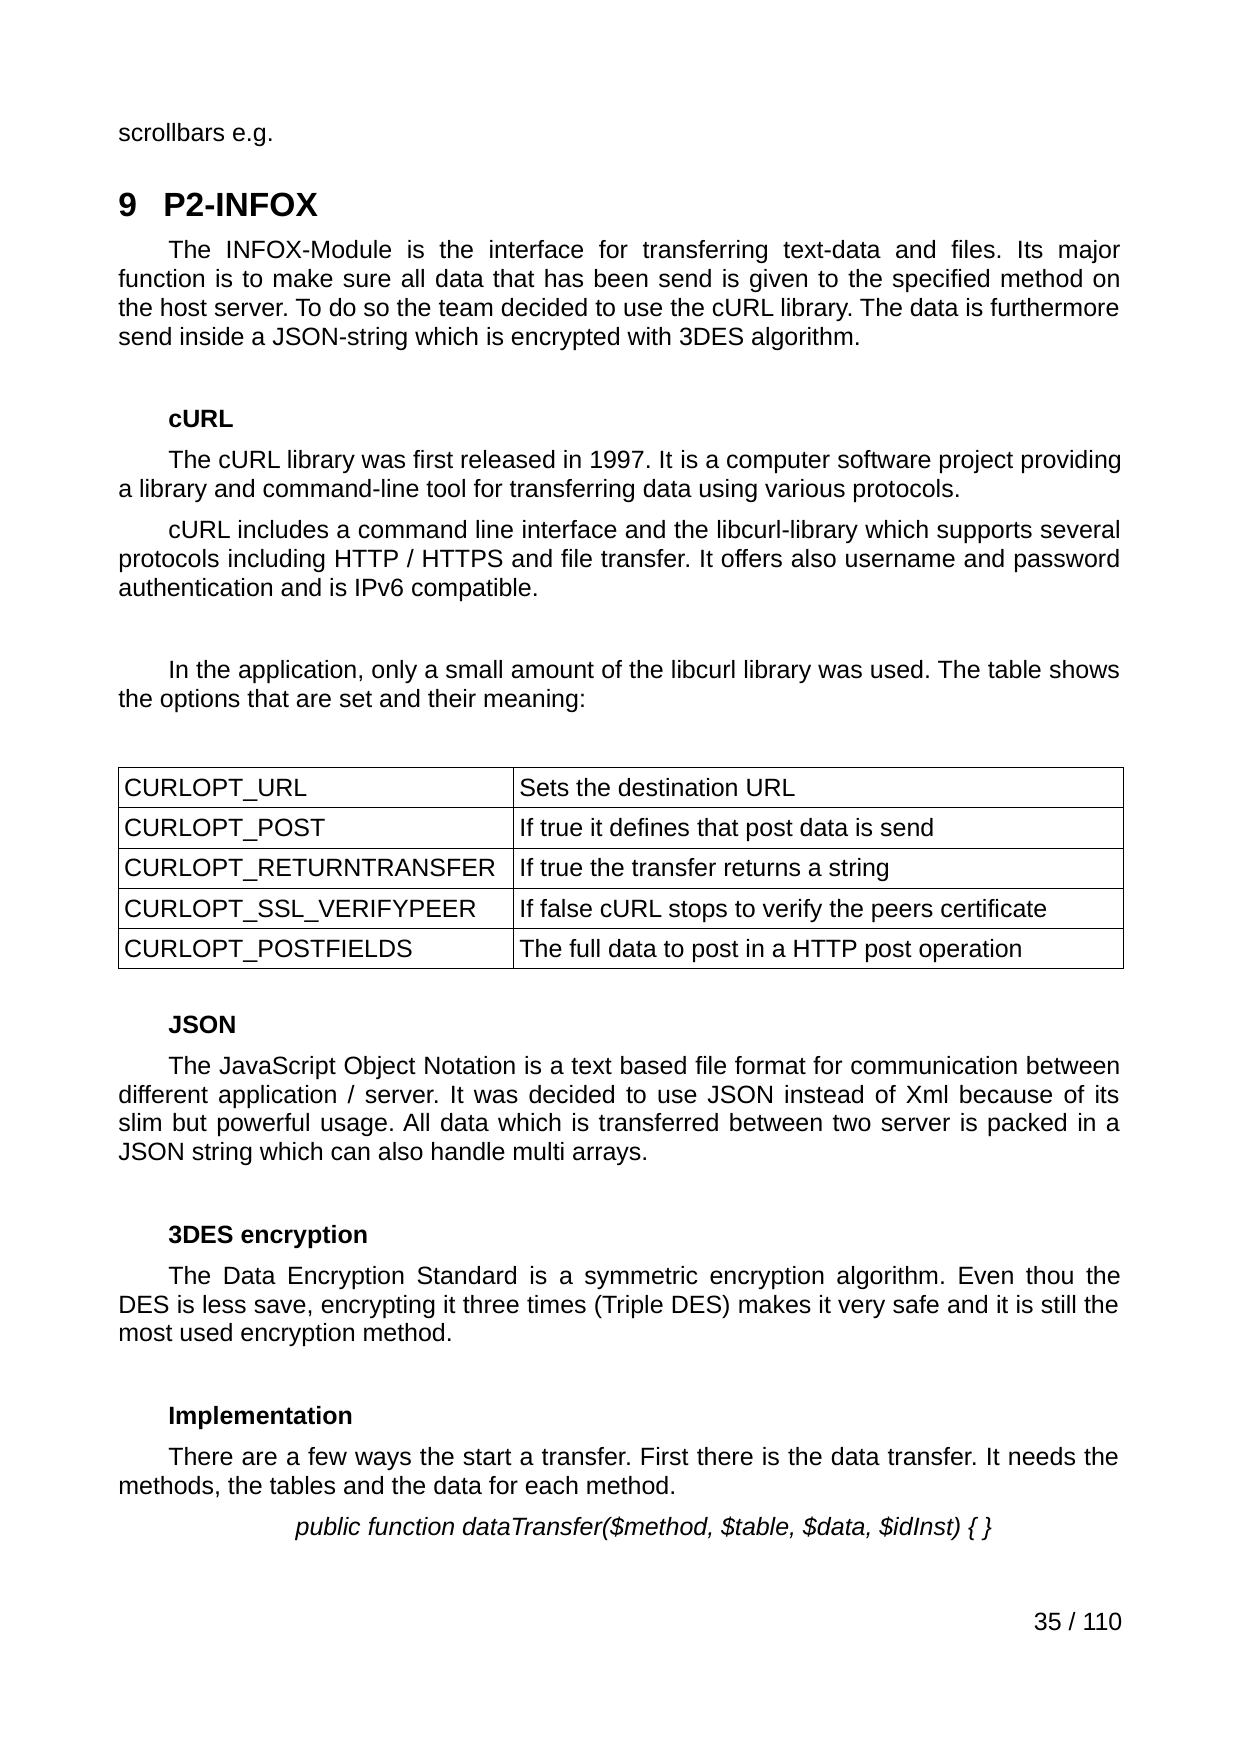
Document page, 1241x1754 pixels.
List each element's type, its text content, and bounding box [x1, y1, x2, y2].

subtitle P2-INFOX [118, 184, 1122, 223]
table_header Sets the destination URL [514, 768, 1123, 807]
table_cell The full data to post in a HTTP post operation [514, 929, 1123, 968]
table_cell If false cURL stops to verify the peers certificate [514, 889, 1123, 928]
text There are a few ways the start a transfer. First there is the data transfer. It needs the methods, the tables and the data for each method. [118, 1442, 1122, 1500]
text 3DES encryption [118, 1220, 1122, 1248]
text The cURL library was first released in 1997. It is a computer software project providing a library and command-line tool for transferring data using various protocols. [118, 446, 1122, 503]
text The INFOX-Module is the interface for transferring text-data and files. Its major function is to make sure all data that has been send is given to the specified method on the host server. To do so the team decided to use the cURL library. The data is furthermore send inside a JSON-string which is encrypted with 3DES algorithm. [118, 236, 1122, 351]
text The JavaScript Object Notation is a text based file format for communication between different application / server. It was decided to use JSON instead of Xml because of its slim but powerful usage. All data which is transferred between two server is packed in a JSON string which can also handle multi arrays. [118, 1051, 1122, 1166]
text cURL includes a command line interface and the libcurl-library which supports several protocols including HTTP / HTTPS and file transfer. It offers also username and password authentication and is IPv6 compatible. [118, 516, 1122, 602]
table_cell CURLOPT_SSL_VERIFYPEER [119, 889, 513, 928]
table_cell CURLOPT_POST [119, 808, 513, 847]
text The Data Encryption Standard is a symmetric encryption algorithm. Even thou the DES is less save, encrypting it three times (Triple DES) makes it very safe and it is still the most used encryption method. [118, 1261, 1122, 1347]
text JSON [118, 1010, 1122, 1038]
text scrollbars e.g. [118, 118, 1122, 147]
table_cell CURLOPT_POSTFIELDS [119, 929, 513, 968]
table_header CURLOPT_URL [119, 768, 513, 807]
text cURL [118, 404, 1122, 433]
table_cell If true it defines that post data is send [514, 808, 1123, 847]
table_cell CURLOPT_RETURNTRANSFER [119, 849, 513, 888]
text Implementation [118, 1401, 1122, 1430]
text public function dataTransfer($method, $table, $data, $idInst) { } [118, 1512, 1122, 1541]
table_cell If true the transfer returns a string [514, 849, 1123, 888]
text In the application, only a small amount of the libcurl library was used. The table shows the options that are set and their meaning: [118, 656, 1122, 713]
